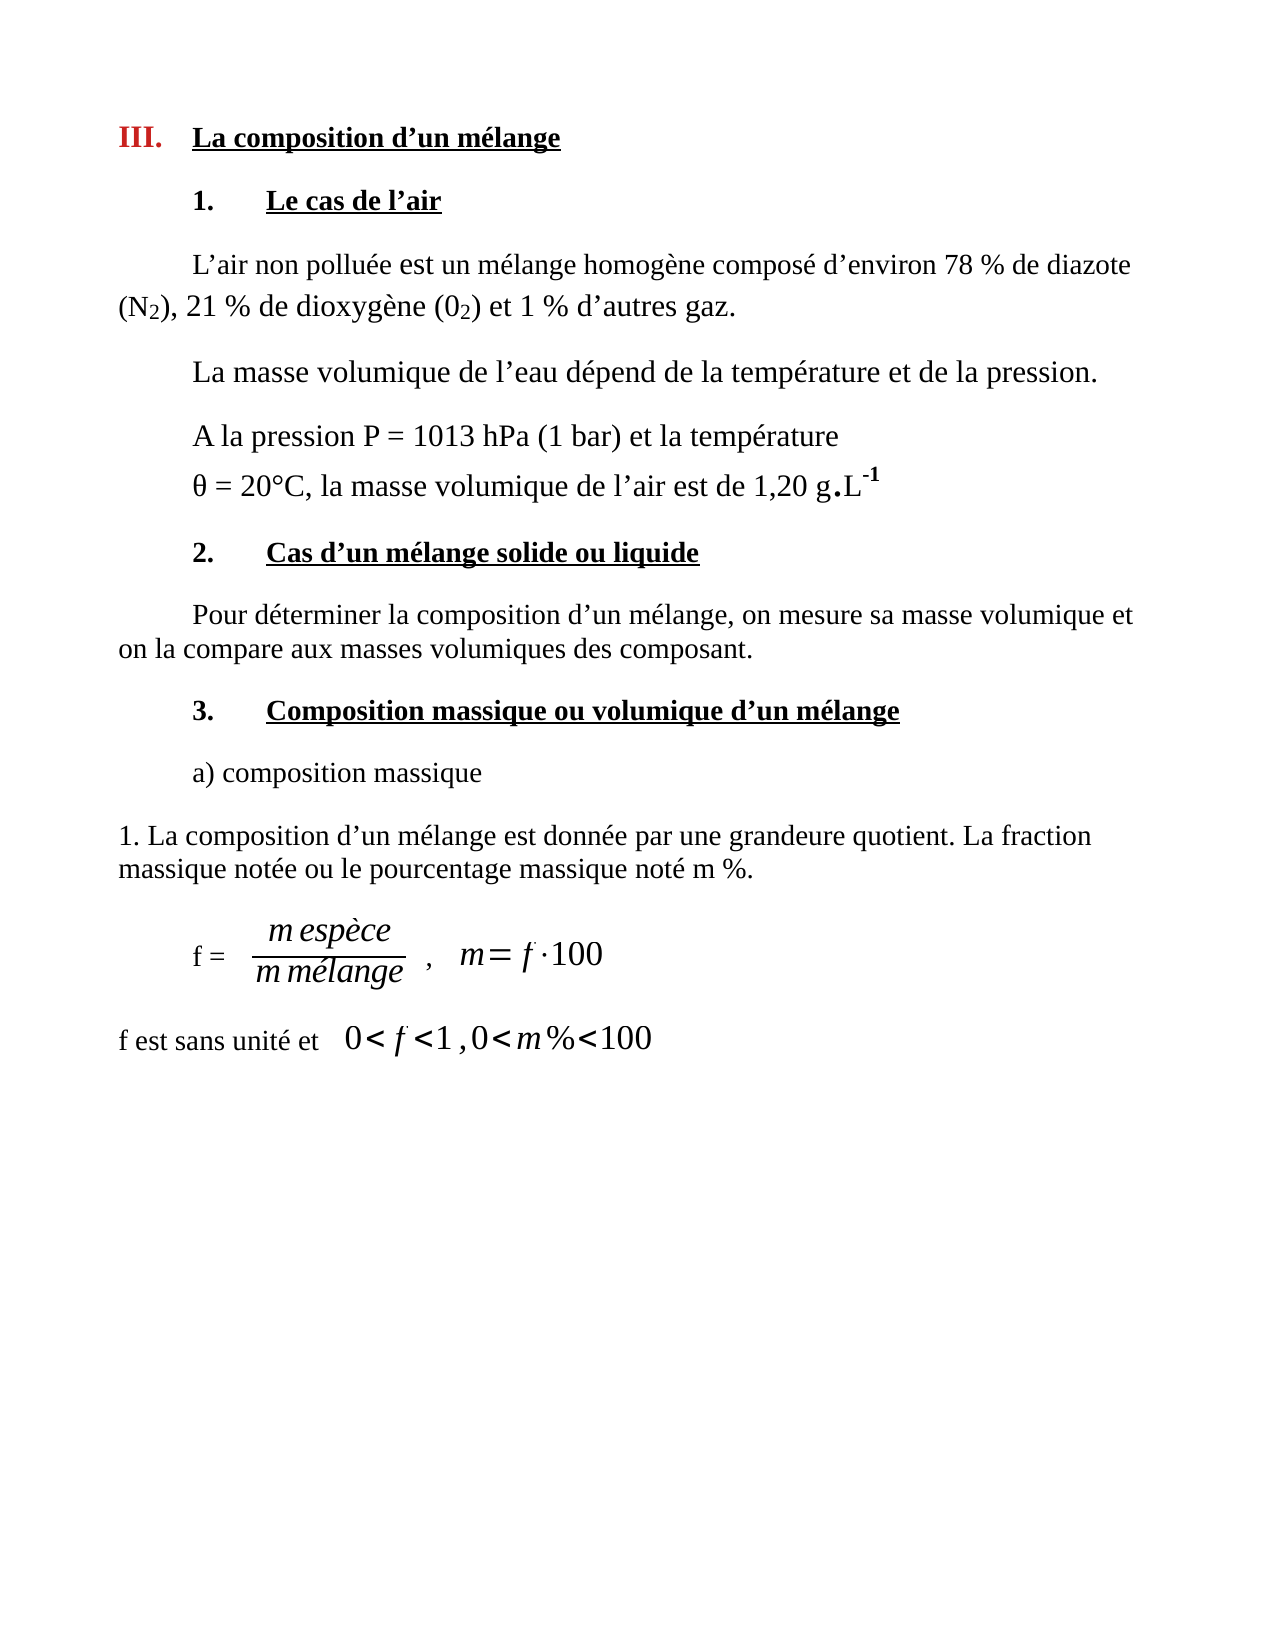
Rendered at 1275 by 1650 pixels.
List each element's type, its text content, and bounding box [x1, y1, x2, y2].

text 1. Le cas de l’air [118, 183, 1157, 216]
text f est sans unité et [118, 1023, 1157, 1061]
text a) composition massique [118, 755, 1157, 789]
text 3. Composition massique ou volumique d’un mélange [118, 693, 1157, 727]
text f = , [118, 918, 1157, 994]
text A la pression P = 1013 hPa (1 bar) et la température [118, 418, 1157, 453]
text Pour déterminer la composition d’un mélange, on mesure sa masse volumique et on la compare aux masses volumiques des composant. [118, 597, 1157, 664]
text θ = 20°C, la masse volumique de l’air est de 1,20 g.L-1 [118, 453, 1157, 506]
text L’air non polluée est un mélange homogène composé d’environ 78 % de diazote (N2), 21 % de dioxygène (02) et 1 % d’autres gaz. [118, 245, 1157, 324]
text La masse volumique de l’eau dépend de la température et de la pression. [118, 353, 1157, 389]
text 2. Cas d’un mélange solide ou liquide [118, 535, 1157, 568]
text III. La composition d’un mélange [118, 118, 1157, 154]
text 1. La composition d’un mélange est donnée par une grandeure quotient. La fraction massique notée ou le pourcentage massique noté m %. [118, 818, 1157, 885]
